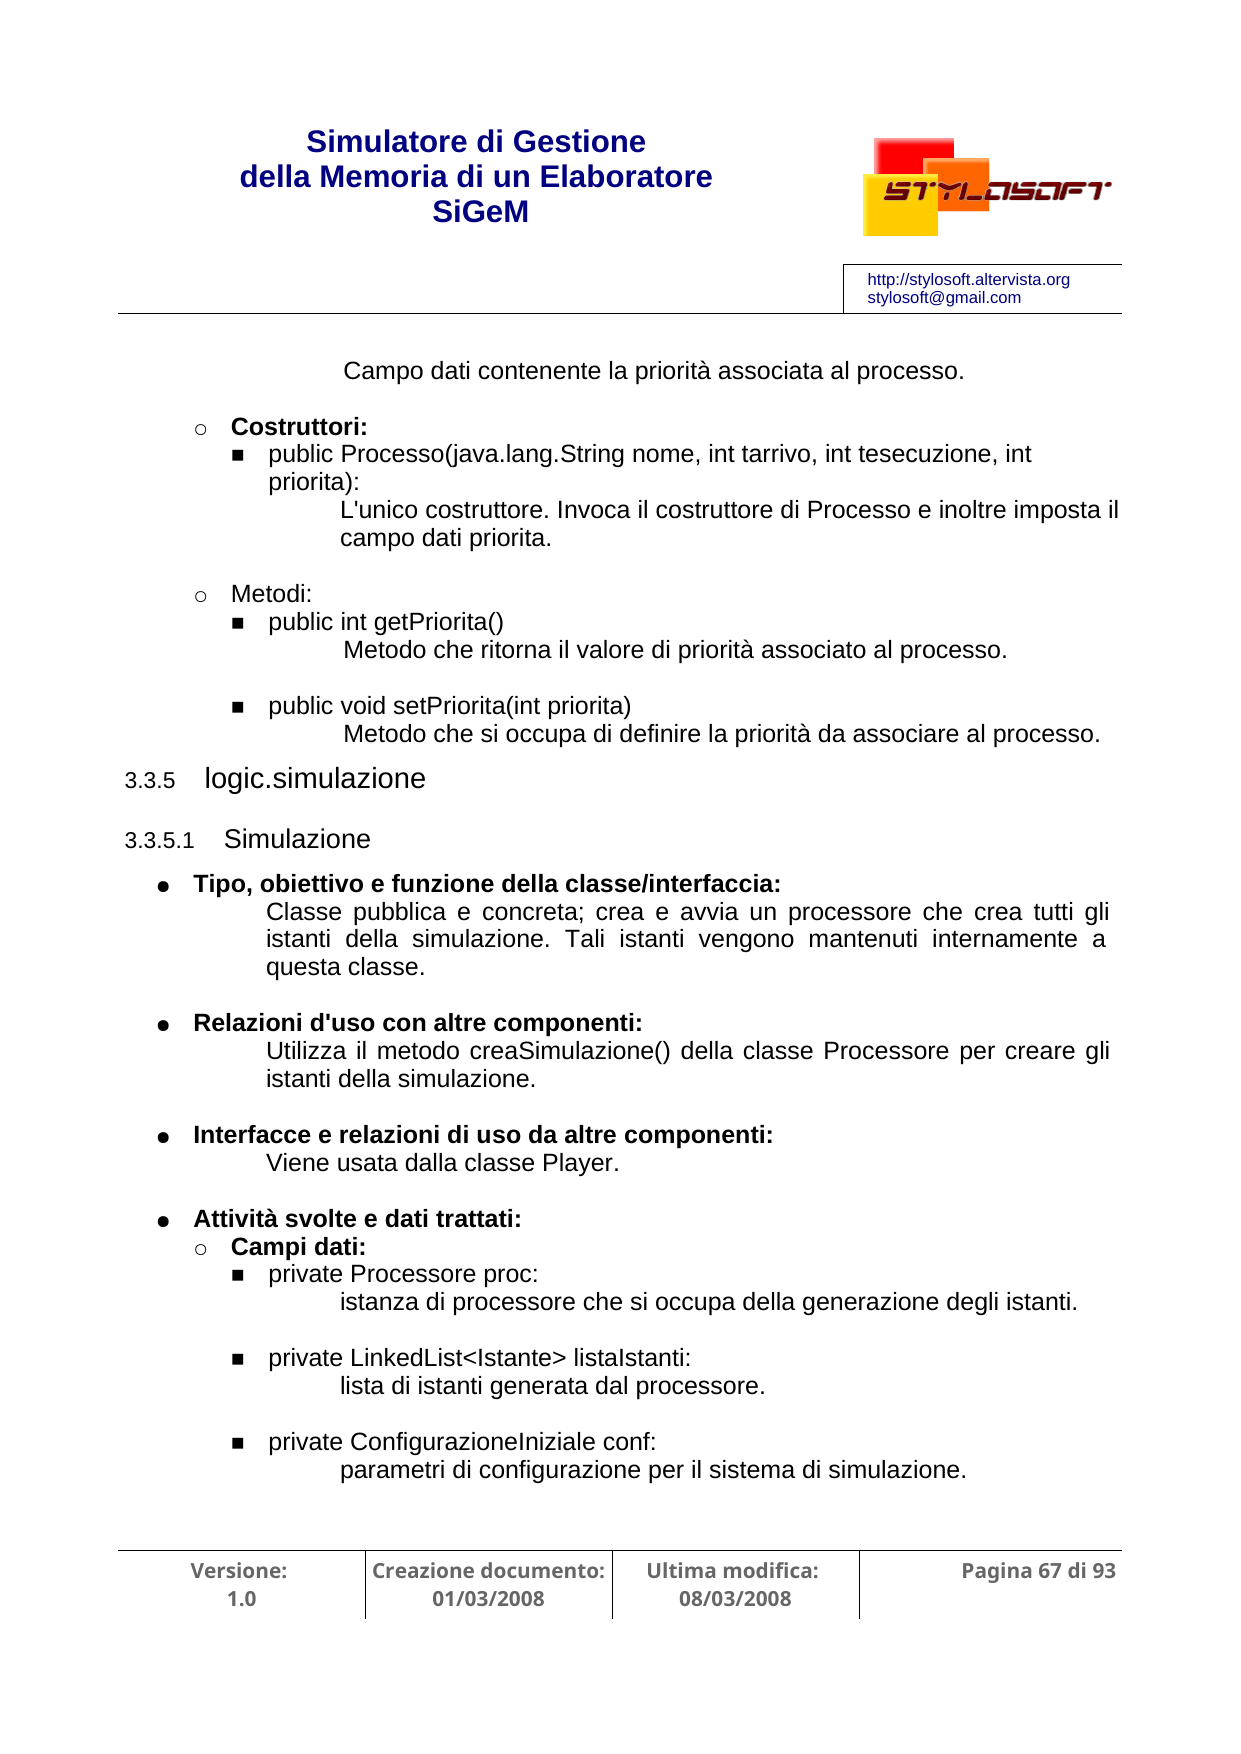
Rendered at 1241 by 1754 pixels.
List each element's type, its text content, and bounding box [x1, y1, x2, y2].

list public void setPriorita(int priorita) [231, 692, 1122, 719]
list Costruttori: [193, 412, 1122, 440]
subtitle logic.simulazione [118, 762, 1122, 795]
text istanza di processore che si occupa della generazione degli istanti. [118, 1288, 1122, 1316]
list Metodo che ritorna il valore di priorità associato al processo. [306, 636, 1122, 664]
subtitle Simulazione [118, 824, 1122, 855]
picture [848, 123, 1117, 247]
list public int getPriorita() [231, 608, 1122, 636]
list Viene usata dalla classe Player. [156, 1149, 1122, 1177]
list private Processore proc: [231, 1260, 1122, 1288]
list Attività svolte e dati trattati: [156, 1204, 1122, 1232]
list Utilizza il metodo creaSimulazione() della classe Processore per creare gli istanti della simulazione. [156, 1037, 1122, 1093]
list Campo dati contenente la priorità associata al processo. [306, 357, 1122, 384]
list private ConfigurazioneIniziale conf: [231, 1428, 1122, 1456]
list private LinkedList<Istante> listaIstanti: [231, 1344, 1122, 1372]
text L'unico costruttore. Invoca il costruttore di Processo e inoltre imposta il campo dati priorita. [118, 496, 1122, 552]
list Interfacce e relazioni di uso da altre componenti: [156, 1121, 1122, 1149]
list Metodi: [193, 580, 1122, 608]
list public Processo(java.lang.String nome, int tarrivo, int tesecuzione, int priorita): [231, 440, 1122, 496]
list Tipo, obiettivo e funzione della classe/interfaccia: [156, 869, 1122, 897]
list Classe pubblica e concreta; crea e avvia un processore che crea tutti gli istanti della simulazione. Tali istanti vengono mantenuti internamente a questa classe. [156, 897, 1122, 981]
list Relazioni d'uso con altre componenti: [156, 1009, 1122, 1037]
text lista di istanti generata dal processore. [118, 1372, 1122, 1400]
text parametri di configurazione per il sistema di simulazione. [118, 1456, 1122, 1484]
list Metodo che si occupa di definire la priorità da associare al processo. [306, 719, 1122, 747]
list Campi dati: [193, 1232, 1122, 1260]
